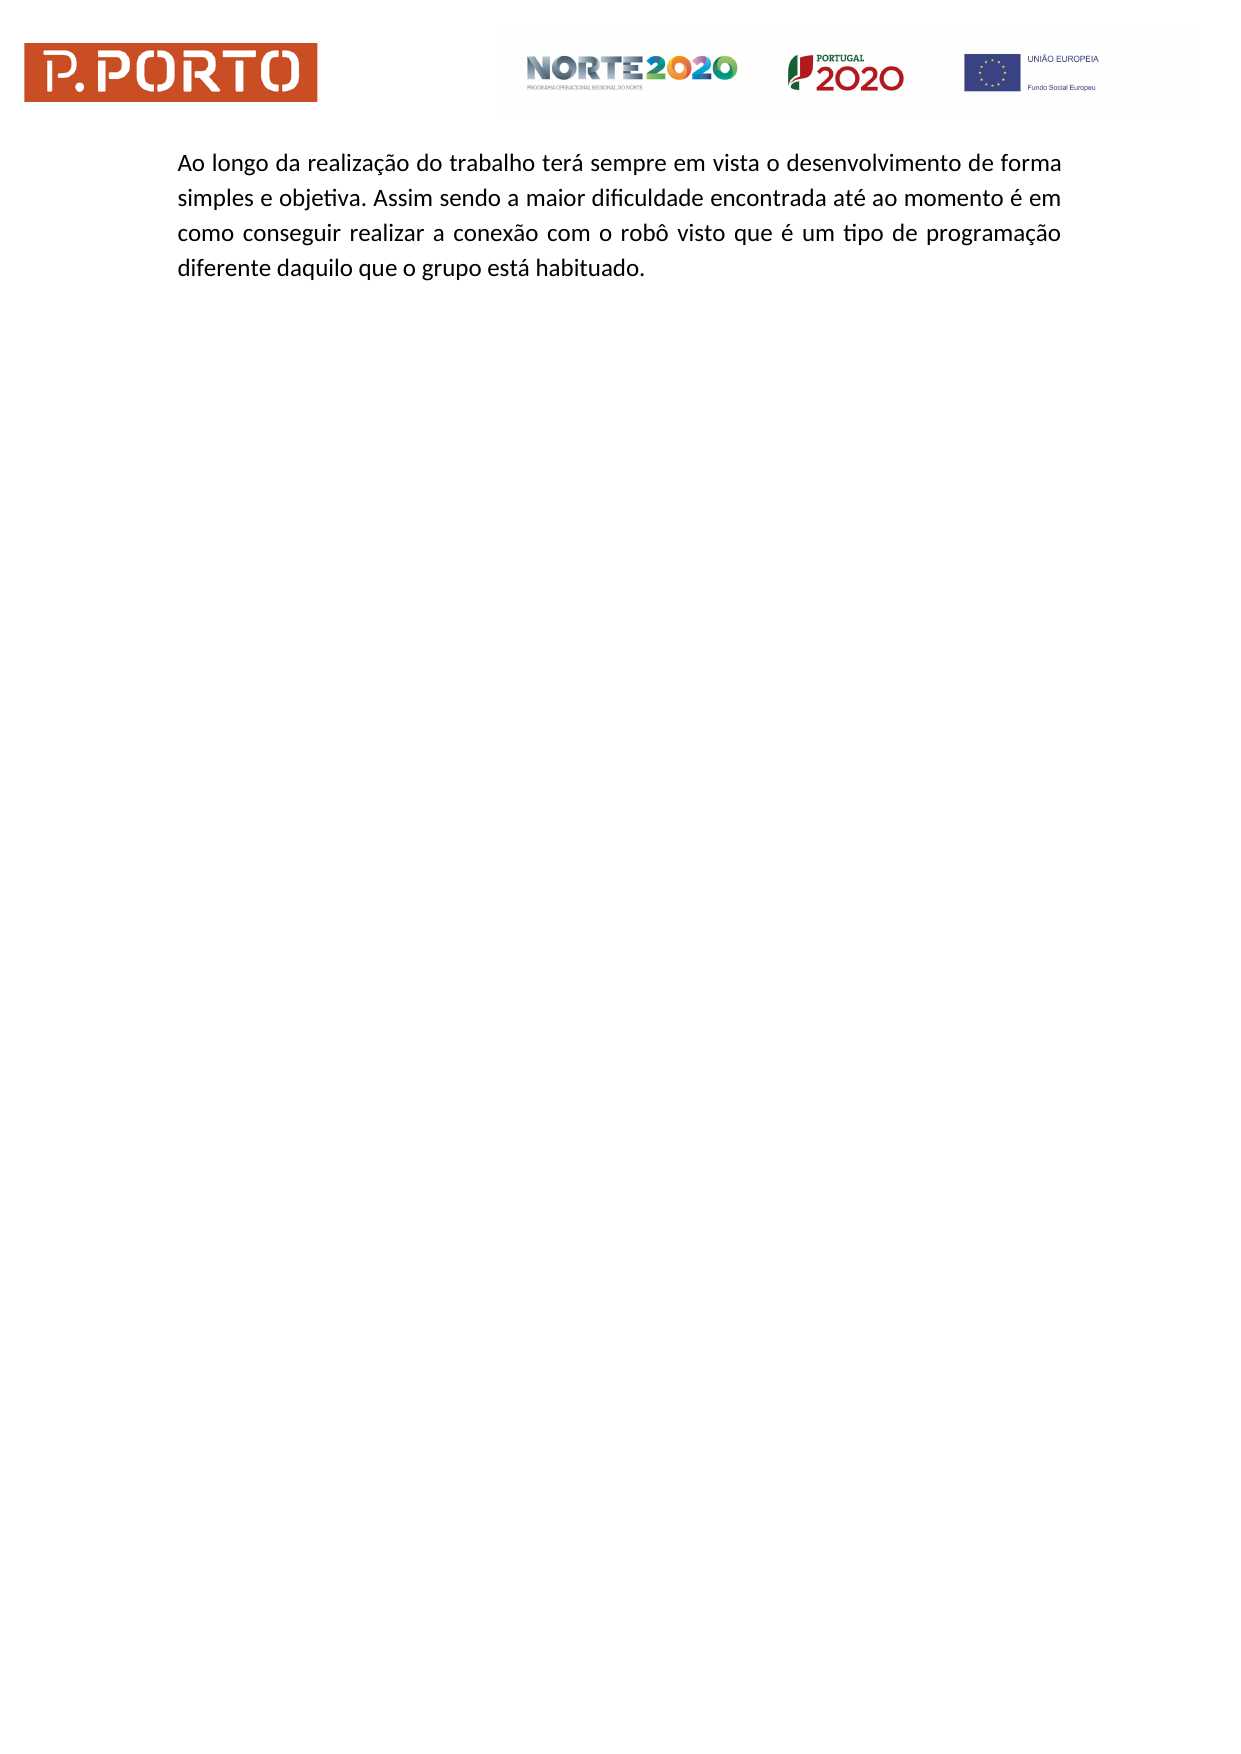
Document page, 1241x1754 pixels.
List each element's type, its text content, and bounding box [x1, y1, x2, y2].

text Ao longo da realização do trabalho terá sempre em vista o desenvolvimento de forma simples e objetiva. Assim sendo a maior dificuldade encontrada até ao momento é em como conseguir realizar a conexão com o robô visto que é um tipo de programação diferente daquilo que o grupo está habituado. [177, 148, 1063, 283]
